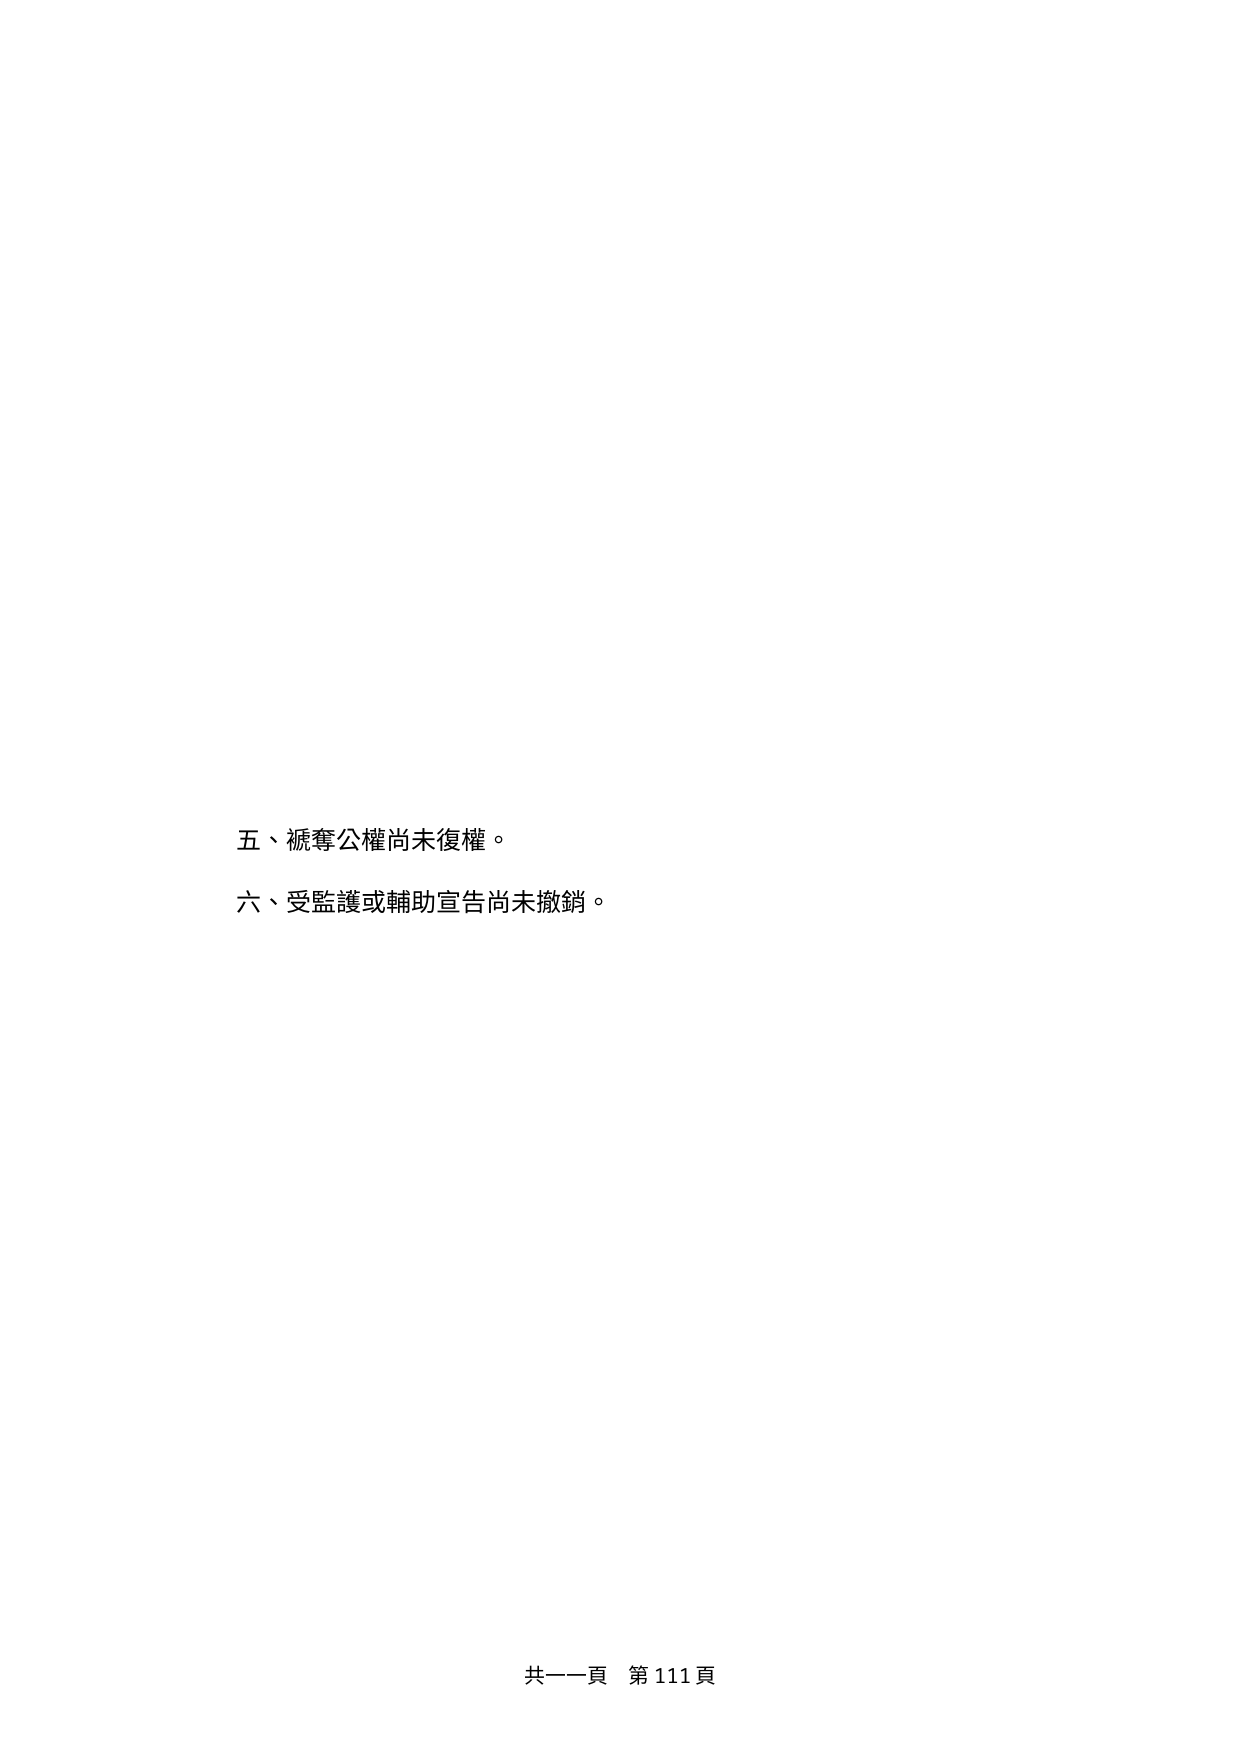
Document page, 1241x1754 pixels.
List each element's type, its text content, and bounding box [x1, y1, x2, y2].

text 五、褫奪公權尚未復權。 [236, 797, 1122, 859]
text 六、受監護或輔助宣告尚未撤銷。 [236, 859, 1122, 922]
